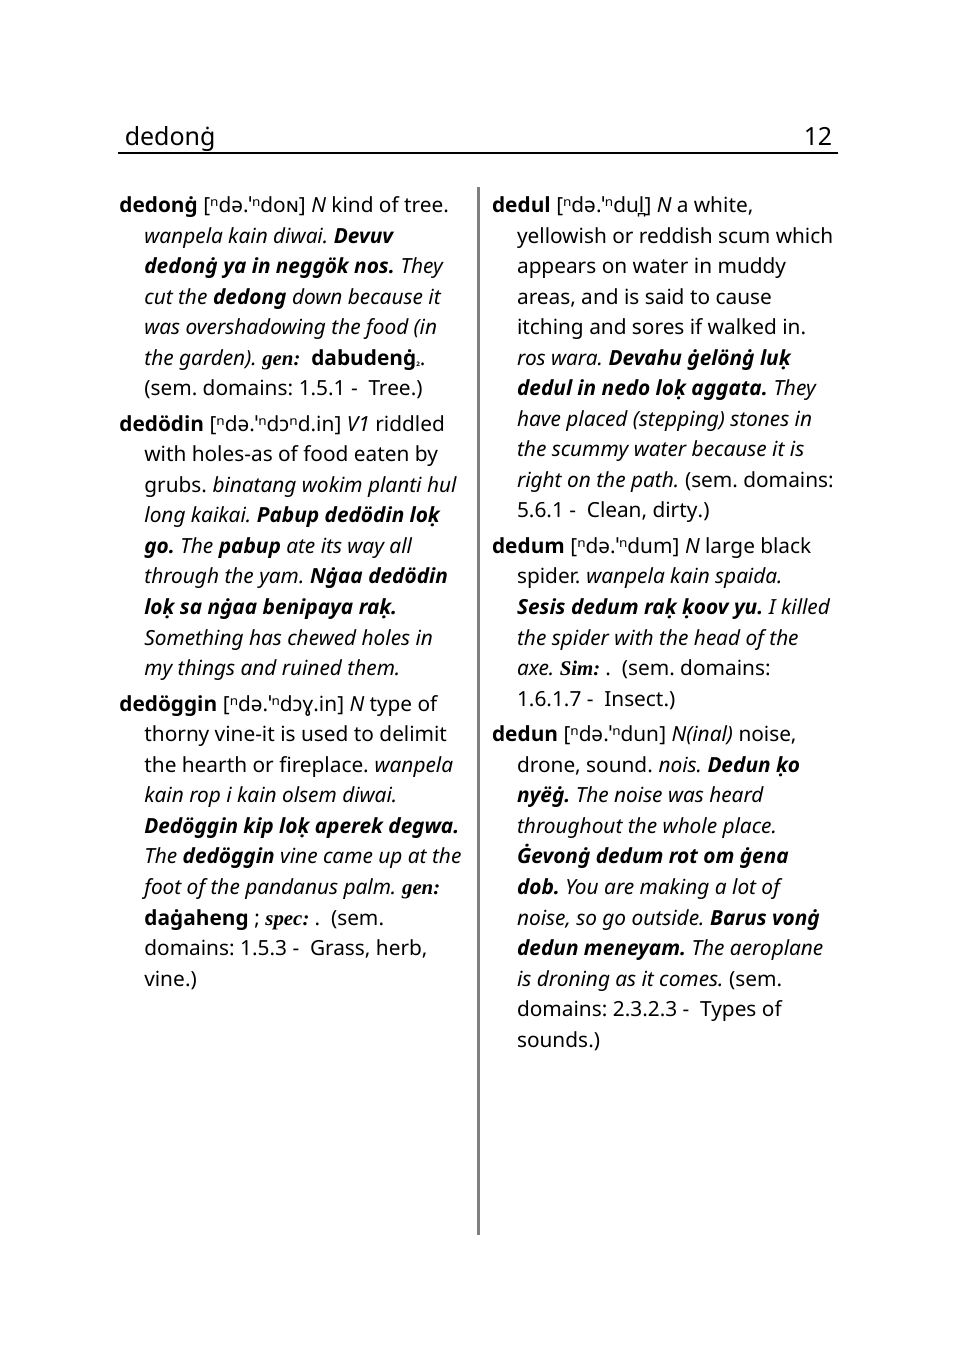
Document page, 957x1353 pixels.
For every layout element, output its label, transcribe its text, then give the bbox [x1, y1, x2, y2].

text dedum [ⁿdə.ˈⁿdum] N large black spider. wanpela kain spaida. Sesis dedum raḳ ḳoov yu. I killed the spider with the head of the axe. Sim: . (sem. domains: 1.6.1.7 - Insect.) [492, 528, 837, 716]
text dedonġ [ⁿdə.ˈⁿdoɴ] N kind of tree. wanpela kain diwai. Devuv dedonġ ya in neggök nos. They cut the dedong down because it was overshadowing the food (in the garden). gen: dabudenġ2. (sem. domains: 1.5.1 - Tree.) [119, 188, 465, 406]
text dedödin [ⁿdə.ˈⁿdɔⁿd.in] V1 riddled with holes-as of food eaten by grubs. binatang wokim planti hul long kaikai. Pabup dedödin loḳ go. The pabup ate its way all through the yam. Nġaa dedödin loḳ sa nġaa benipaya raḳ. Something has chewed holes in my things and ruined them. [119, 406, 465, 686]
text dedun [ⁿdə.ˈⁿdun] N(inal) noise, drone, sound. nois. Dedun ḳo nyëġ. The noise was heard throughout the whole place. Ġevonġ dedum rot om ġena dob. You are making a lot of noise, so go outside. Barus vonġ dedun meneyam. The aeroplane is droning as it comes. (sem. domains: 2.3.2.3 - Types of sounds.) [492, 716, 837, 1057]
text dedul [ⁿdə.ˈⁿdul̪] N a white, yellowish or reddish scum which appears on water in muddy areas, and is said to cause itching and sores if walked in. ros wara. Devahu ġelönġ luḳ dedul in nedo loḳ aggata. They have placed (stepping) stones in the scummy water because it is right on the path. (sem. domains: 5.6.1 - Clean, dirty.) [492, 188, 837, 528]
text dedöggin [ⁿdə.ˈⁿdɔɣ.in] N type of thorny vine-it is used to delimit the hearth or fireplace. wanpela kain rop i kain olsem diwai. Dedöggin kip loḳ aperek degwa. The dedöggin vine came up at the foot of the pandanus palm. gen: daġaheng ; spec: . (sem. domains: 1.5.3 - Grass, herb, vine.) [119, 686, 465, 996]
